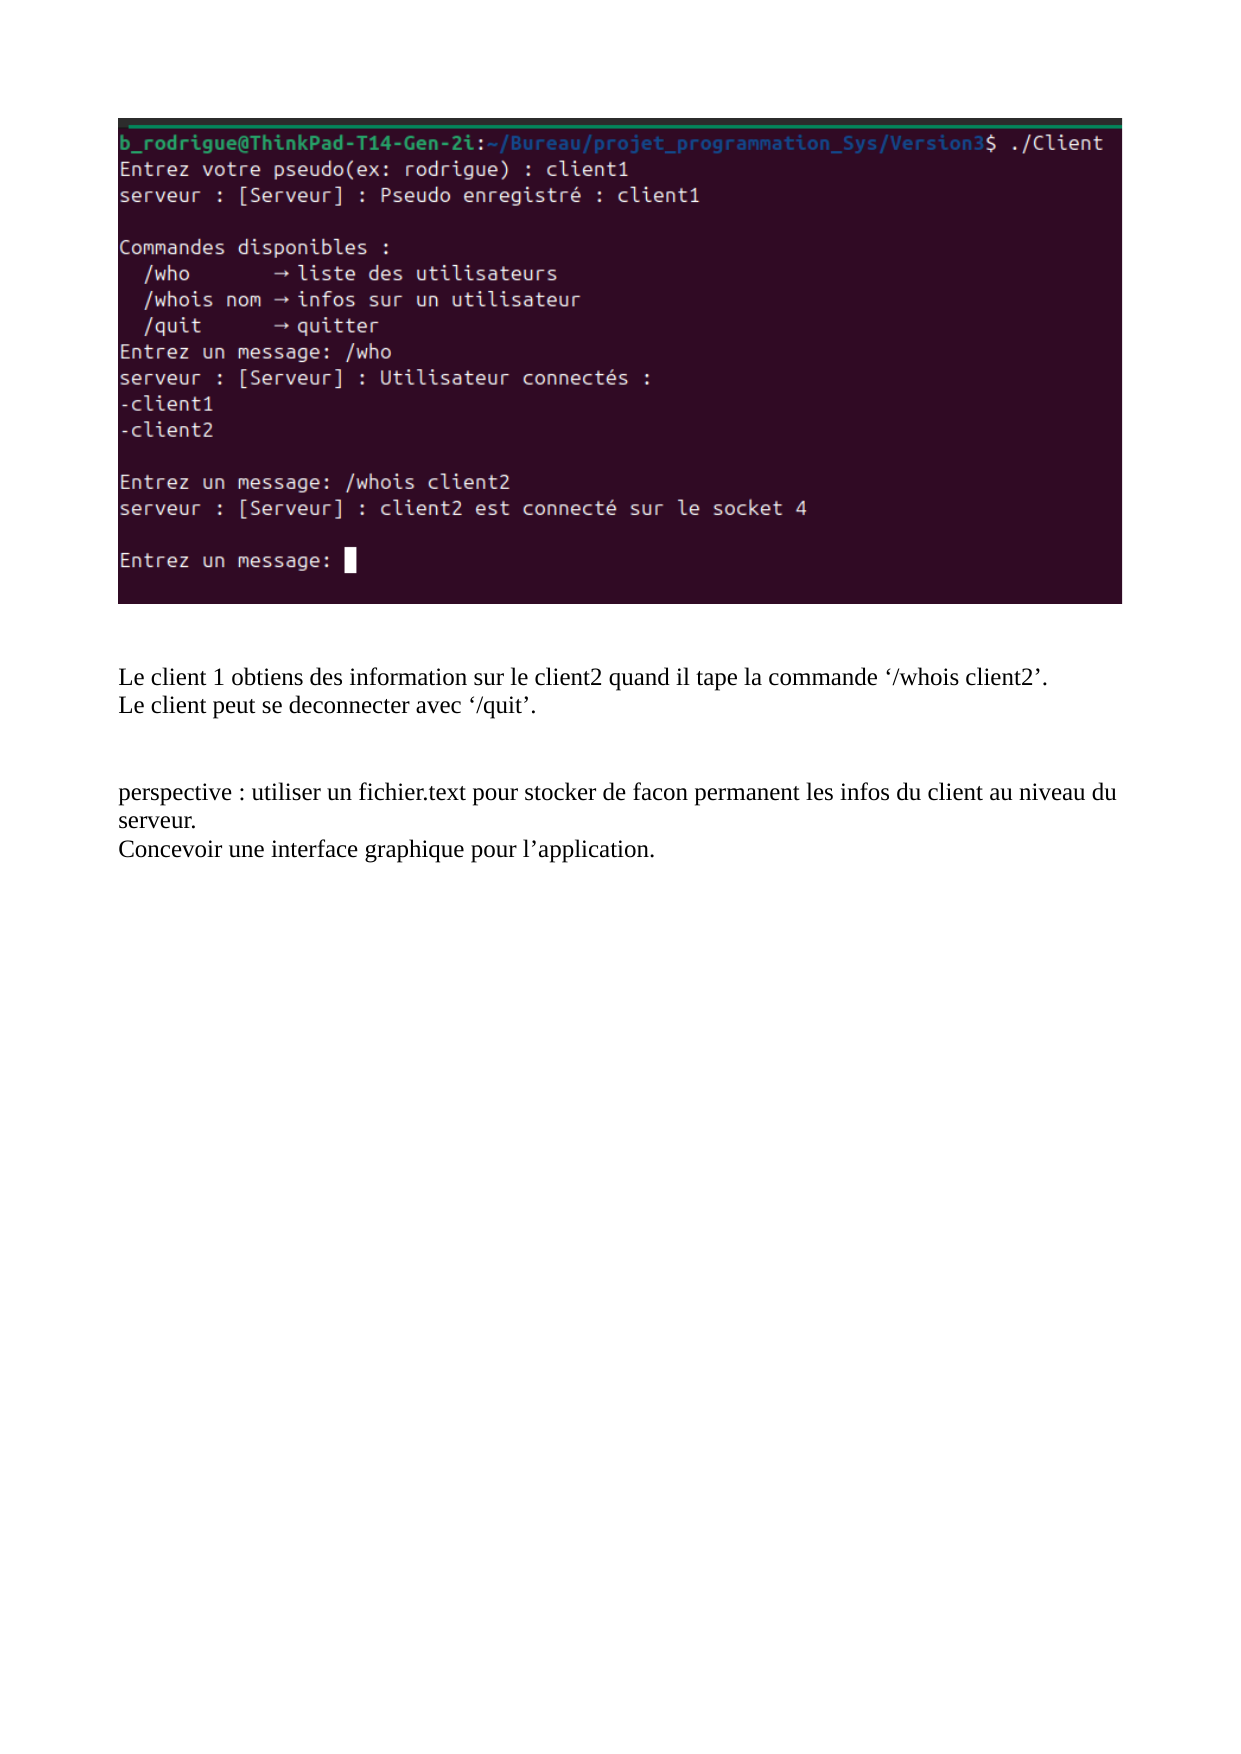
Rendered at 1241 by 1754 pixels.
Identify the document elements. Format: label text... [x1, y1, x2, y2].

picture [118, 118, 1123, 604]
text Le client 1 obtiens des information sur le client2 quand il tape la commande ‘/whois client2’. [118, 662, 1122, 690]
text Concevoir une interface graphique pour l’application. [118, 834, 1122, 863]
text perspective : utiliser un fichier.text pour stocker de facon permanent les infos du client au niveau du serveur. [118, 777, 1122, 834]
text Le client peut se deconnecter avec ‘/quit’. [118, 690, 1122, 719]
